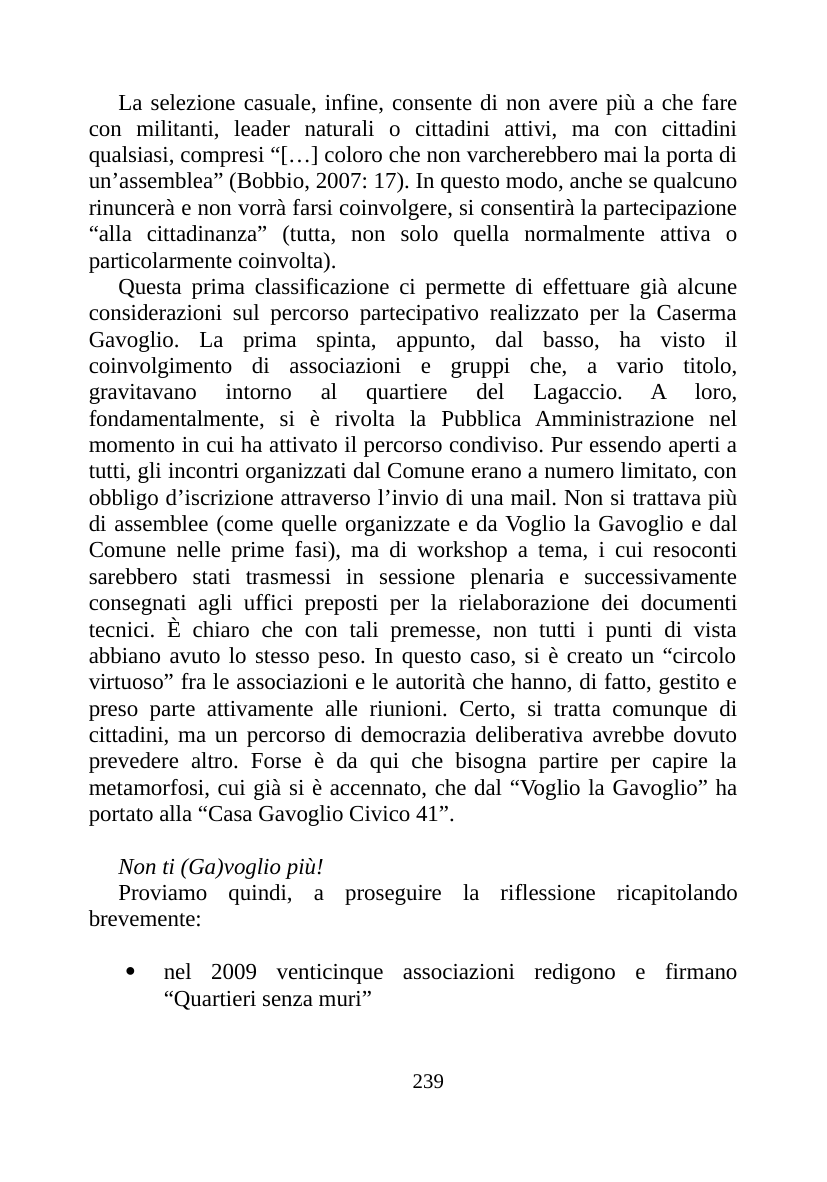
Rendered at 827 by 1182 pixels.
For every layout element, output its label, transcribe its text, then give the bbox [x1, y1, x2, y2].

text Non ti (Ga)voglio più! [88, 853, 738, 879]
text La selezione casuale, infine, consente di non avere più a che fare con militanti, leader naturali o cittadini attivi, ma con cittadini qualsiasi, compresi “[…] coloro che non varcherebbero mai la porta di un’assemblea” (Bobbio, 2007: 17). In questo modo, anche se qualcuno rinuncerà e non vorrà farsi coinvolgere, si consentirà la partecipazione “alla cittadinanza” (tutta, non solo quella normalmente attiva o particolarmente coinvolta). [88, 88, 738, 273]
text Proviamo quindi, a proseguire la riflessione ricapitolando brevemente: [88, 879, 738, 932]
text Questa prima classificazione ci permette di effettuare già alcune considerazioni sul percorso partecipativo realizzato per la Caserma Gavoglio. La prima spinta, appunto, dal basso, ha visto il coinvolgimento di associazioni e gruppi che, a vario titolo, gravitavano intorno al quartiere del Lagaccio. A loro, fondamentalmente, si è rivolta la Pubblica Amministrazione nel momento in cui ha attivato il percorso condiviso. Pur essendo aperti a tutti, gli incontri organizzati dal Comune erano a numero limitato, con obbligo d’iscrizione attraverso l’invio di una mail. Non si trattava più di assemblee (come quelle organizzate e da Voglio la Gavoglio e dal Comune nelle prime fasi), ma di workshop a tema, i cui resoconti sarebbero stati trasmessi in sessione plenaria e successivamente consegnati agli uffici preposti per la rielaborazione dei documenti tecnici. È chiaro che con tali premesse, non tutti i punti di vista abbiano avuto lo stesso peso. In questo caso, si è creato un “circolo virtuoso” fra le associazioni e le autorità che hanno, di fatto, gestito e preso parte attivamente alle riunioni. Certo, si tratta comunque di cittadini, ma un percorso di democrazia deliberativa avrebbe dovuto prevedere altro. Forse è da qui che bisogna partire per capire la metamorfosi, cui già si è accennato, che dal “Voglio la Gavoglio” ha portato alla “Casa Gavoglio Civico 41”. [88, 273, 738, 826]
list nel 2009 venticinque associazioni redigono e firmano “Quartieri senza muri” [126, 958, 738, 1011]
